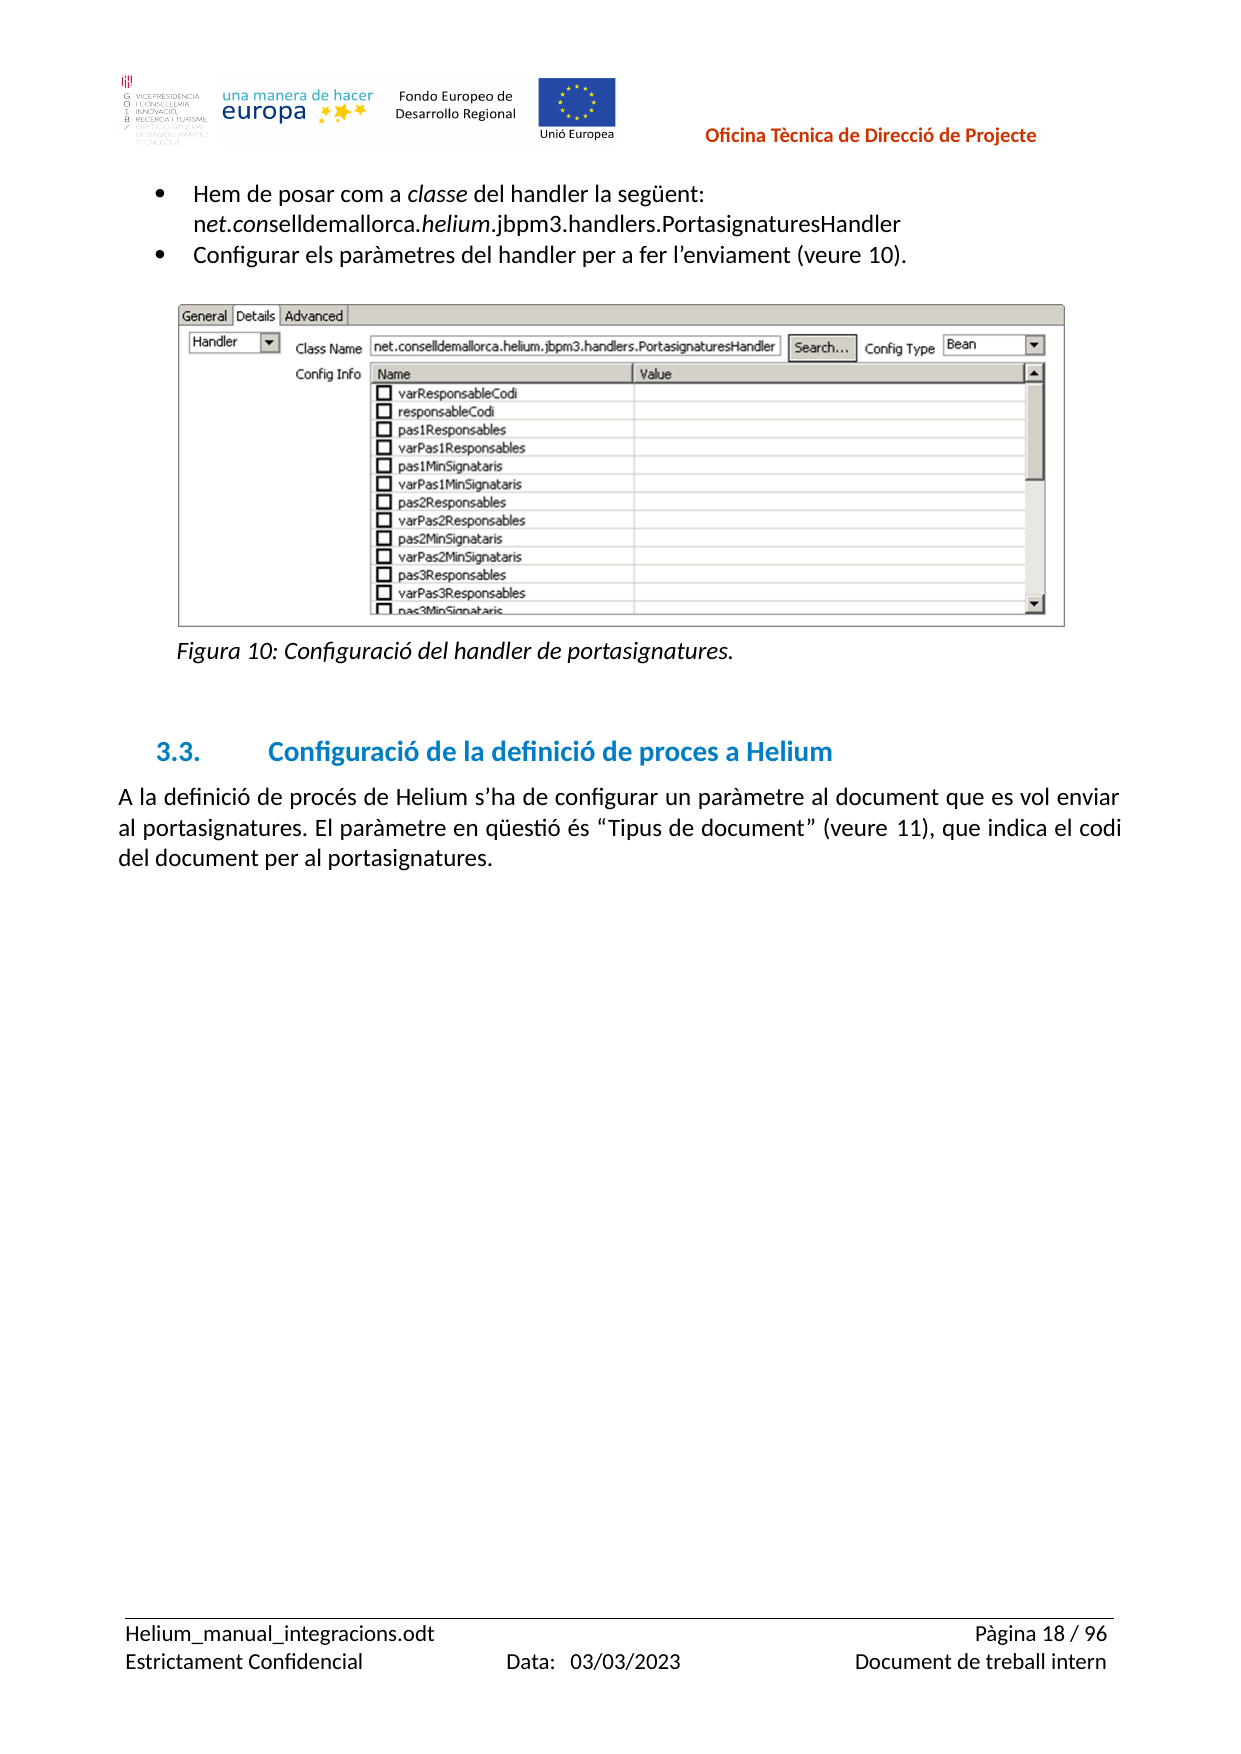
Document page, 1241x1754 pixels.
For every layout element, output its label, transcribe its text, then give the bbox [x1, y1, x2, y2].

picture [118, 73, 213, 147]
text A la definició de procés de Helium s’ha de configurar un paràmetre al document que es vol enviar al portasignatures. El paràmetre en qüestió és “Tipus de document” (veure 11), que indica el codi del document per al portasignatures. [118, 781, 1122, 873]
subtitle Configuració de la definició de proces a Helium [156, 733, 1122, 769]
picture [176, 302, 1067, 629]
list Configurar els paràmetres del handler per a fer l’enviament (veure 10). [156, 239, 1122, 269]
picture [219, 73, 621, 147]
text Figura 10: Configuració del handler de portasignatures. [176, 629, 1066, 665]
list Hem de posar com a classe del handler la següent: net.conselldemallorca.helium.jbpm3.handlers.PortasignaturesHandler [156, 178, 1122, 239]
